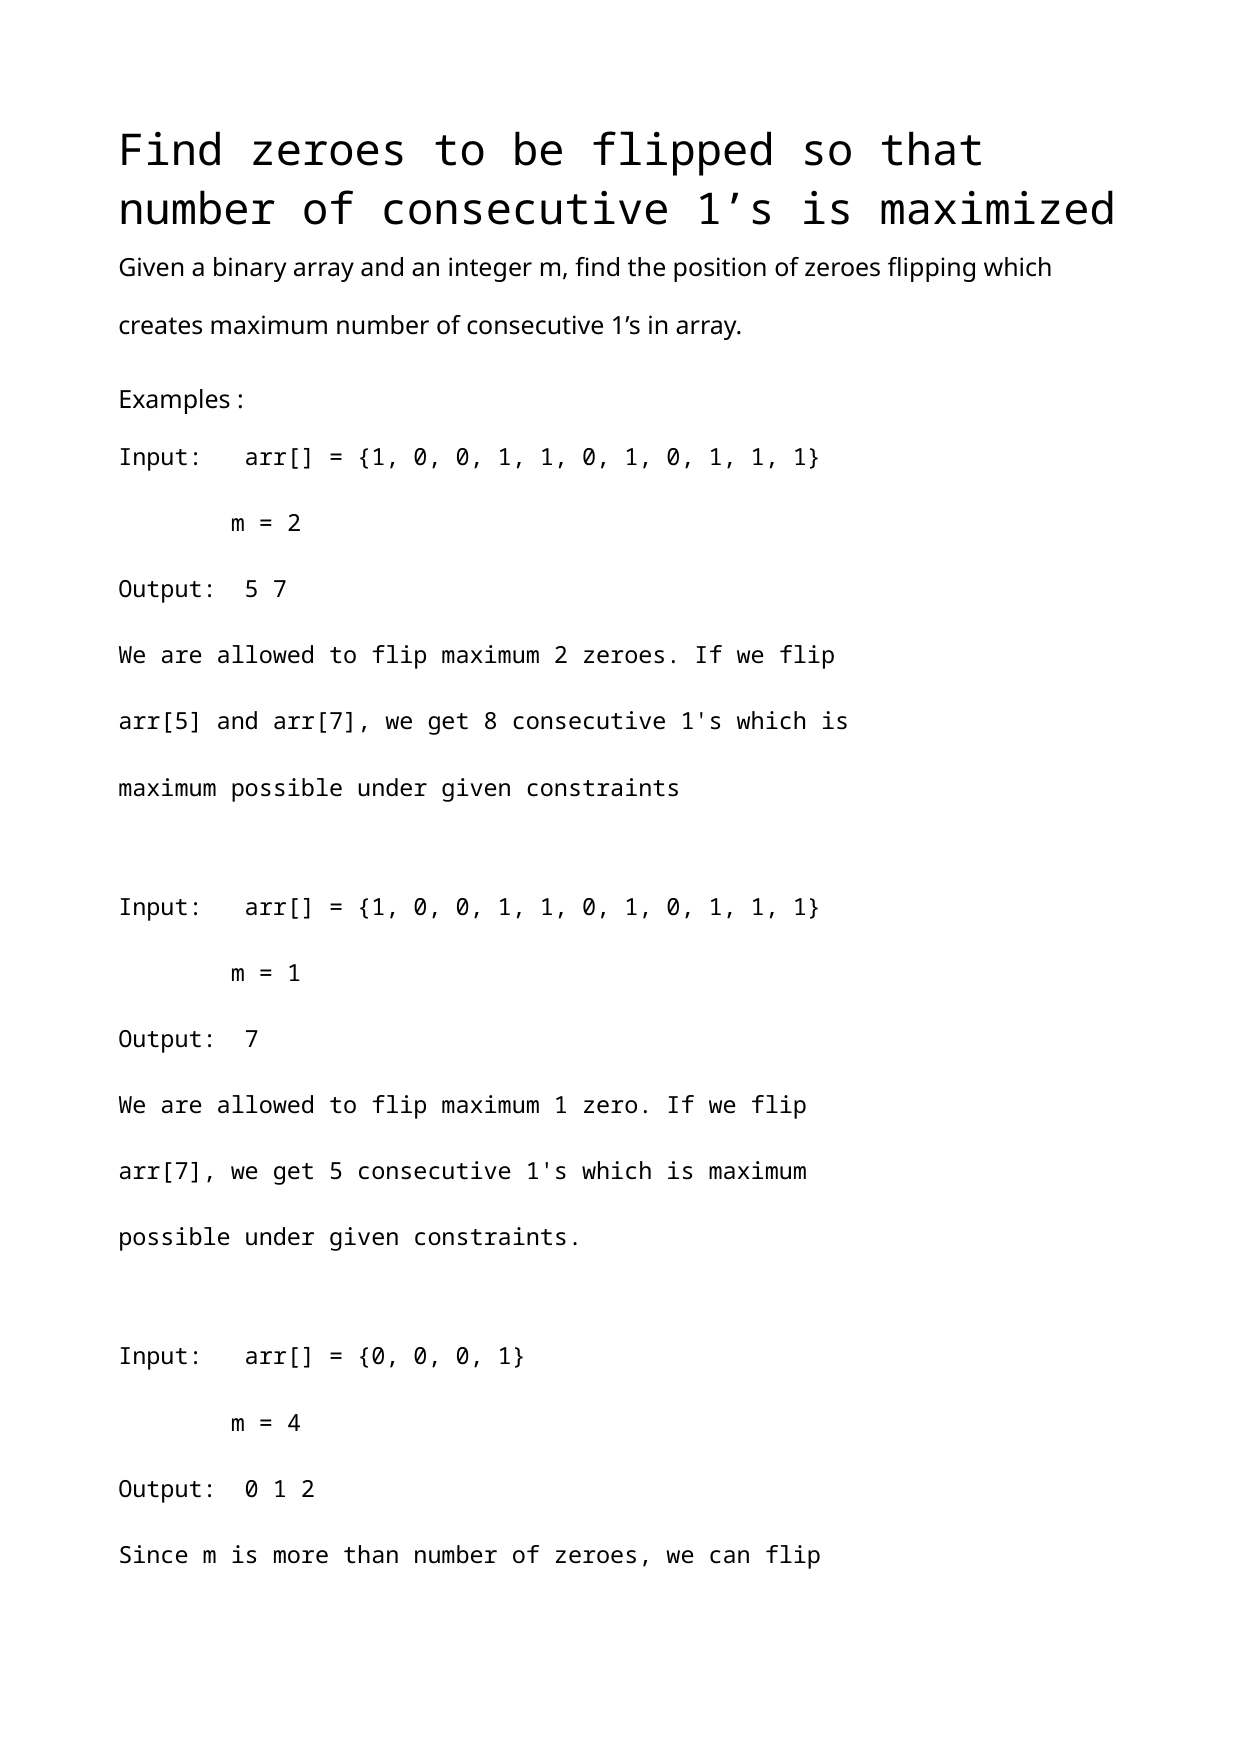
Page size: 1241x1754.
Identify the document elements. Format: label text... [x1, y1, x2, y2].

text Since m is more than number of zeroes, we can flip [118, 1538, 1122, 1570]
text Output: 0 1 2 [118, 1472, 1122, 1504]
text Output: 7 [118, 1022, 1122, 1054]
text m = 4 [118, 1406, 1122, 1438]
text We are allowed to flip maximum 1 zero. If we flip [118, 1088, 1122, 1120]
text Output: 5 7 [118, 572, 1122, 604]
text arr[7], we get 5 consecutive 1's which is maximum [118, 1154, 1122, 1186]
text Input: arr[] = {0, 0, 0, 1} [118, 1340, 1122, 1372]
subtitle Find zeroes to be flipped so that number of consecutive 1’s is maximized [118, 118, 1122, 237]
text m = 1 [118, 956, 1122, 988]
text arr[5] and arr[7], we get 8 consecutive 1's which is [118, 705, 1122, 737]
text We are allowed to flip maximum 2 zeroes. If we flip [118, 638, 1122, 671]
text Input: arr[] = {1, 0, 0, 1, 1, 0, 1, 0, 1, 1, 1} [118, 440, 1122, 472]
text Given a binary array and an integer m, find the position of zeroes flipping which creates maximum number of consecutive 1’s in array. [118, 250, 1122, 342]
text m = 2 [118, 506, 1122, 538]
text Input: arr[] = {1, 0, 0, 1, 1, 0, 1, 0, 1, 1, 1} [118, 890, 1122, 922]
text Examples : [118, 382, 1122, 416]
text maximum possible under given constraints [118, 771, 1122, 803]
text possible under given constraints. [118, 1221, 1122, 1253]
